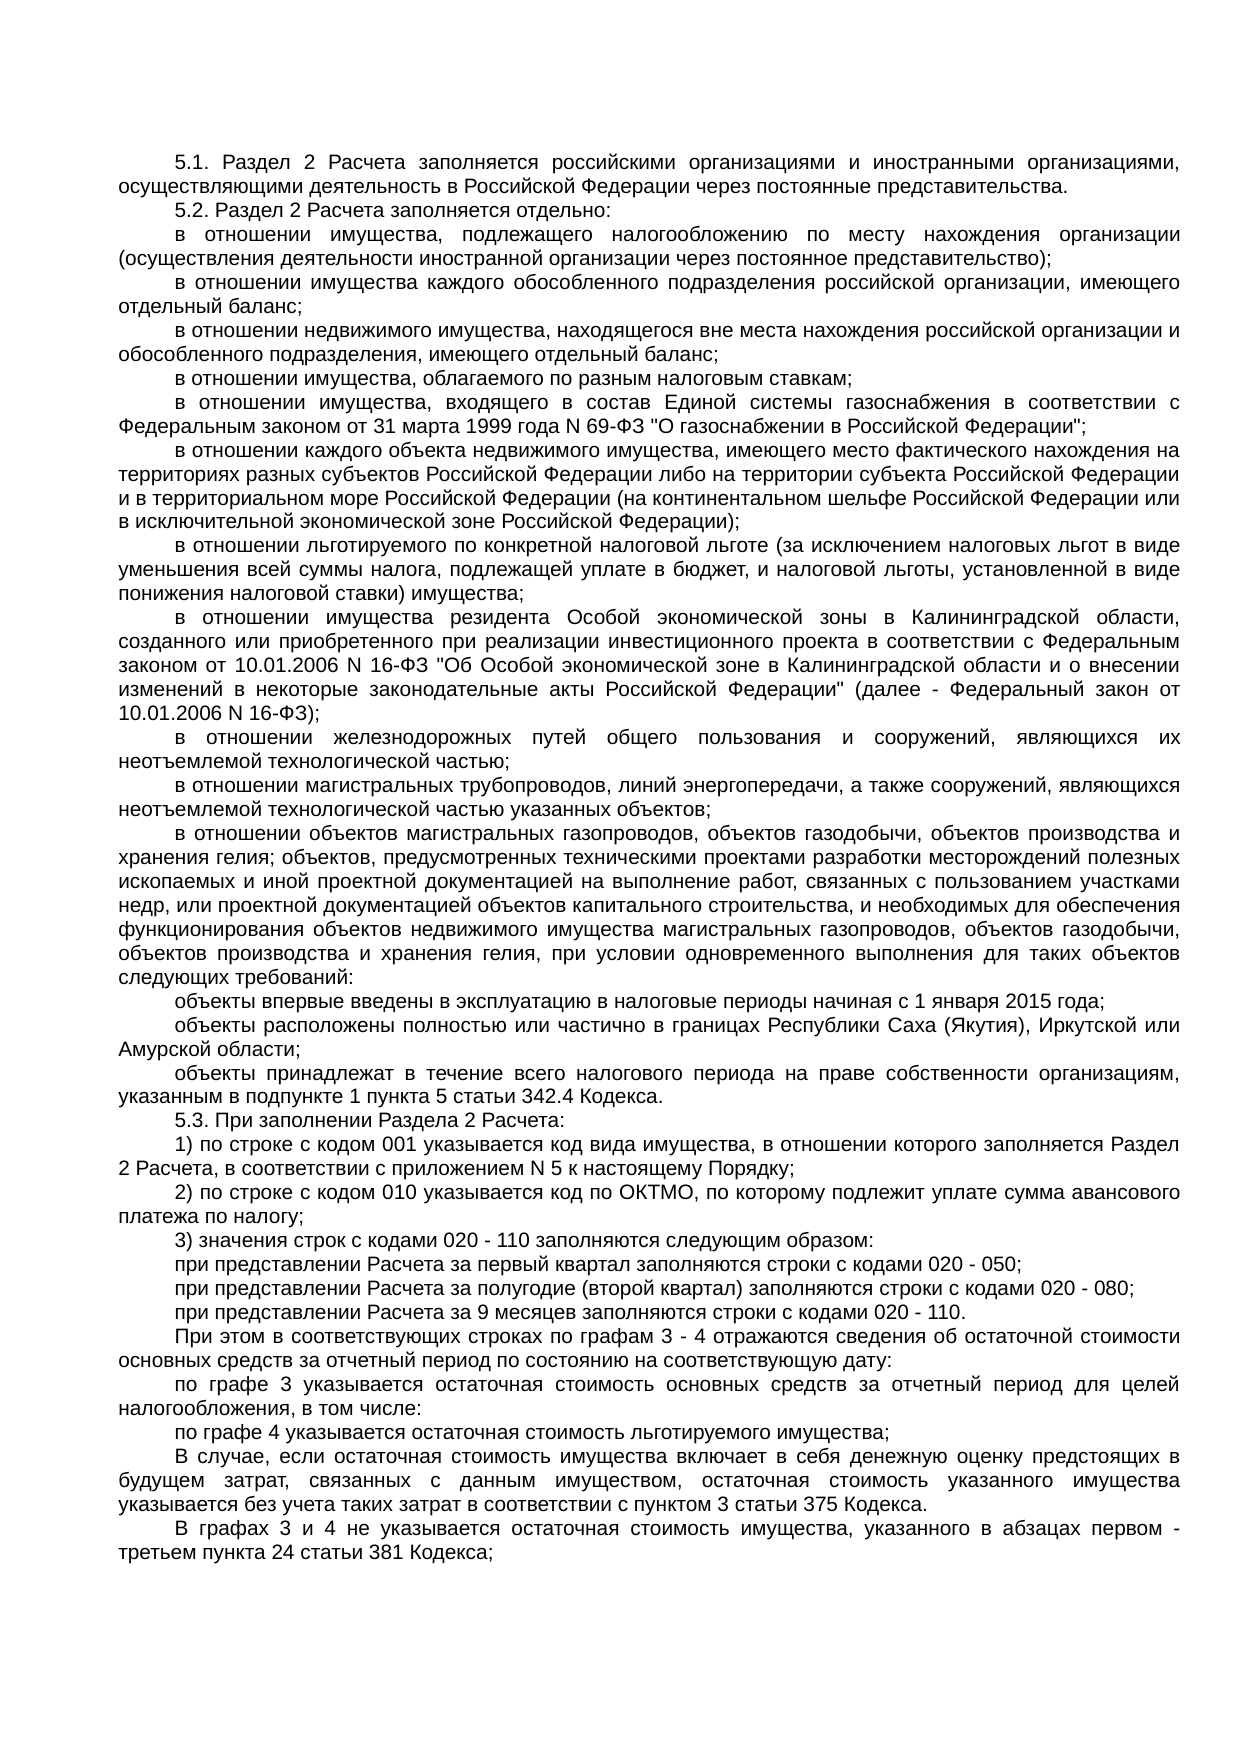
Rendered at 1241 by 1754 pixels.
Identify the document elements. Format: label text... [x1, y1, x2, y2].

text в отношении имущества резидента Особой экономической зоны в Калининградской области, созданного или приобретенного при реализации инвестиционного проекта в соответствии с Федеральным законом от 10.01.2006 N 16-ФЗ "Об Особой экономической зоне в Калининградской области и о внесении изменений в некоторые законодательные акты Российской Федерации" (далее - Федеральный закон от 10.01.2006 N 16-ФЗ); [118, 605, 1181, 725]
text при представлении Расчета за 9 месяцев заполняются строки с кодами 020 - 110. [118, 1300, 1181, 1324]
text в отношении железнодорожных путей общего пользования и сооружений, являющихся их неотъемлемой технологической частью; [118, 725, 1181, 773]
text объекты впервые введены в эксплуатацию в налоговые периоды начиная с 1 января 2015 года; [118, 988, 1181, 1012]
text 5.2. Раздел 2 Расчета заполняется отдельно: [118, 198, 1181, 222]
text в отношении имущества, входящего в состав Единой системы газоснабжения в соответствии с Федеральным законом от 31 марта 1999 года N 69-ФЗ "О газоснабжении в Российской Федерации"; [118, 389, 1181, 437]
text в отношении имущества каждого обособленного подразделения российской организации, имеющего отдельный баланс; [118, 270, 1181, 318]
text по графе 3 указывается остаточная стоимость основных средств за отчетный период для целей налогообложения, в том числе: [118, 1372, 1181, 1420]
text в отношении недвижимого имущества, находящегося вне места нахождения российской организации и обособленного подразделения, имеющего отдельный баланс; [118, 318, 1181, 366]
text объекты принадлежат в течение всего налогового периода на праве собственности организациям, указанным в подпункте 1 пункта 5 статьи 342.4 Кодекса. [118, 1060, 1181, 1108]
text 2) по строке с кодом 010 указывается код по ОКТМО, по которому подлежит уплате сумма авансового платежа по налогу; [118, 1180, 1181, 1228]
text при представлении Расчета за полугодие (второй квартал) заполняются строки с кодами 020 - 080; [118, 1276, 1181, 1300]
text в отношении магистральных трубопроводов, линий энергопередачи, а также сооружений, являющихся неотъемлемой технологической частью указанных объектов; [118, 773, 1181, 821]
text 5.1. Раздел 2 Расчета заполняется российскими организациями и иностранными организациями, осуществляющими деятельность в Российской Федерации через постоянные представительства. [118, 150, 1181, 198]
text по графе 4 указывается остаточная стоимость льготируемого имущества; [118, 1420, 1181, 1444]
text в отношении льготируемого по конкретной налоговой льготе (за исключением налоговых льгот в виде уменьшения всей суммы налога, подлежащей уплате в бюджет, и налоговой льготы, установленной в виде понижения налоговой ставки) имущества; [118, 533, 1181, 605]
text в отношении каждого объекта недвижимого имущества, имеющего место фактического нахождения на территориях разных субъектов Российской Федерации либо на территории субъекта Российской Федерации и в территориальном море Российской Федерации (на континентальном шельфе Российской Федерации или в исключительной экономической зоне Российской Федерации); [118, 437, 1181, 533]
text в отношении объектов магистральных газопроводов, объектов газодобычи, объектов производства и хранения гелия; объектов, предусмотренных техническими проектами разработки месторождений полезных ископаемых и иной проектной документацией на выполнение работ, связанных с пользованием участками недр, или проектной документацией объектов капитального строительства, и необходимых для обеспечения функционирования объектов недвижимого имущества магистральных газопроводов, объектов газодобычи, объектов производства и хранения гелия, при условии одновременного выполнения для таких объектов следующих требований: [118, 821, 1181, 988]
text в отношении имущества, облагаемого по разным налоговым ставкам; [118, 366, 1181, 389]
text В графах 3 и 4 не указывается остаточная стоимость имущества, указанного в абзацах первом - третьем пункта 24 статьи 381 Кодекса; [118, 1516, 1181, 1563]
text 3) значения строк с кодами 020 - 110 заполняются следующим образом: [118, 1228, 1181, 1252]
text При этом в соответствующих строках по графам 3 - 4 отражаются сведения об остаточной стоимости основных средств за отчетный период по состоянию на соответствующую дату: [118, 1324, 1181, 1372]
text В случае, если остаточная стоимость имущества включает в себя денежную оценку предстоящих в будущем затрат, связанных с данным имуществом, остаточная стоимость указанного имущества указывается без учета таких затрат в соответствии с пунктом 3 статьи 375 Кодекса. [118, 1444, 1181, 1516]
text при представлении Расчета за первый квартал заполняются строки с кодами 020 - 050; [118, 1252, 1181, 1276]
text 1) по строке с кодом 001 указывается код вида имущества, в отношении которого заполняется Раздел 2 Расчета, в соответствии с приложением N 5 к настоящему Порядку; [118, 1132, 1181, 1180]
text в отношении имущества, подлежащего налогообложению по месту нахождения организации (осуществления деятельности иностранной организации через постоянное представительство); [118, 222, 1181, 270]
text 5.3. При заполнении Раздела 2 Расчета: [118, 1108, 1181, 1132]
text объекты расположены полностью или частично в границах Республики Саха (Якутия), Иркутской или Амурской области; [118, 1012, 1181, 1060]
